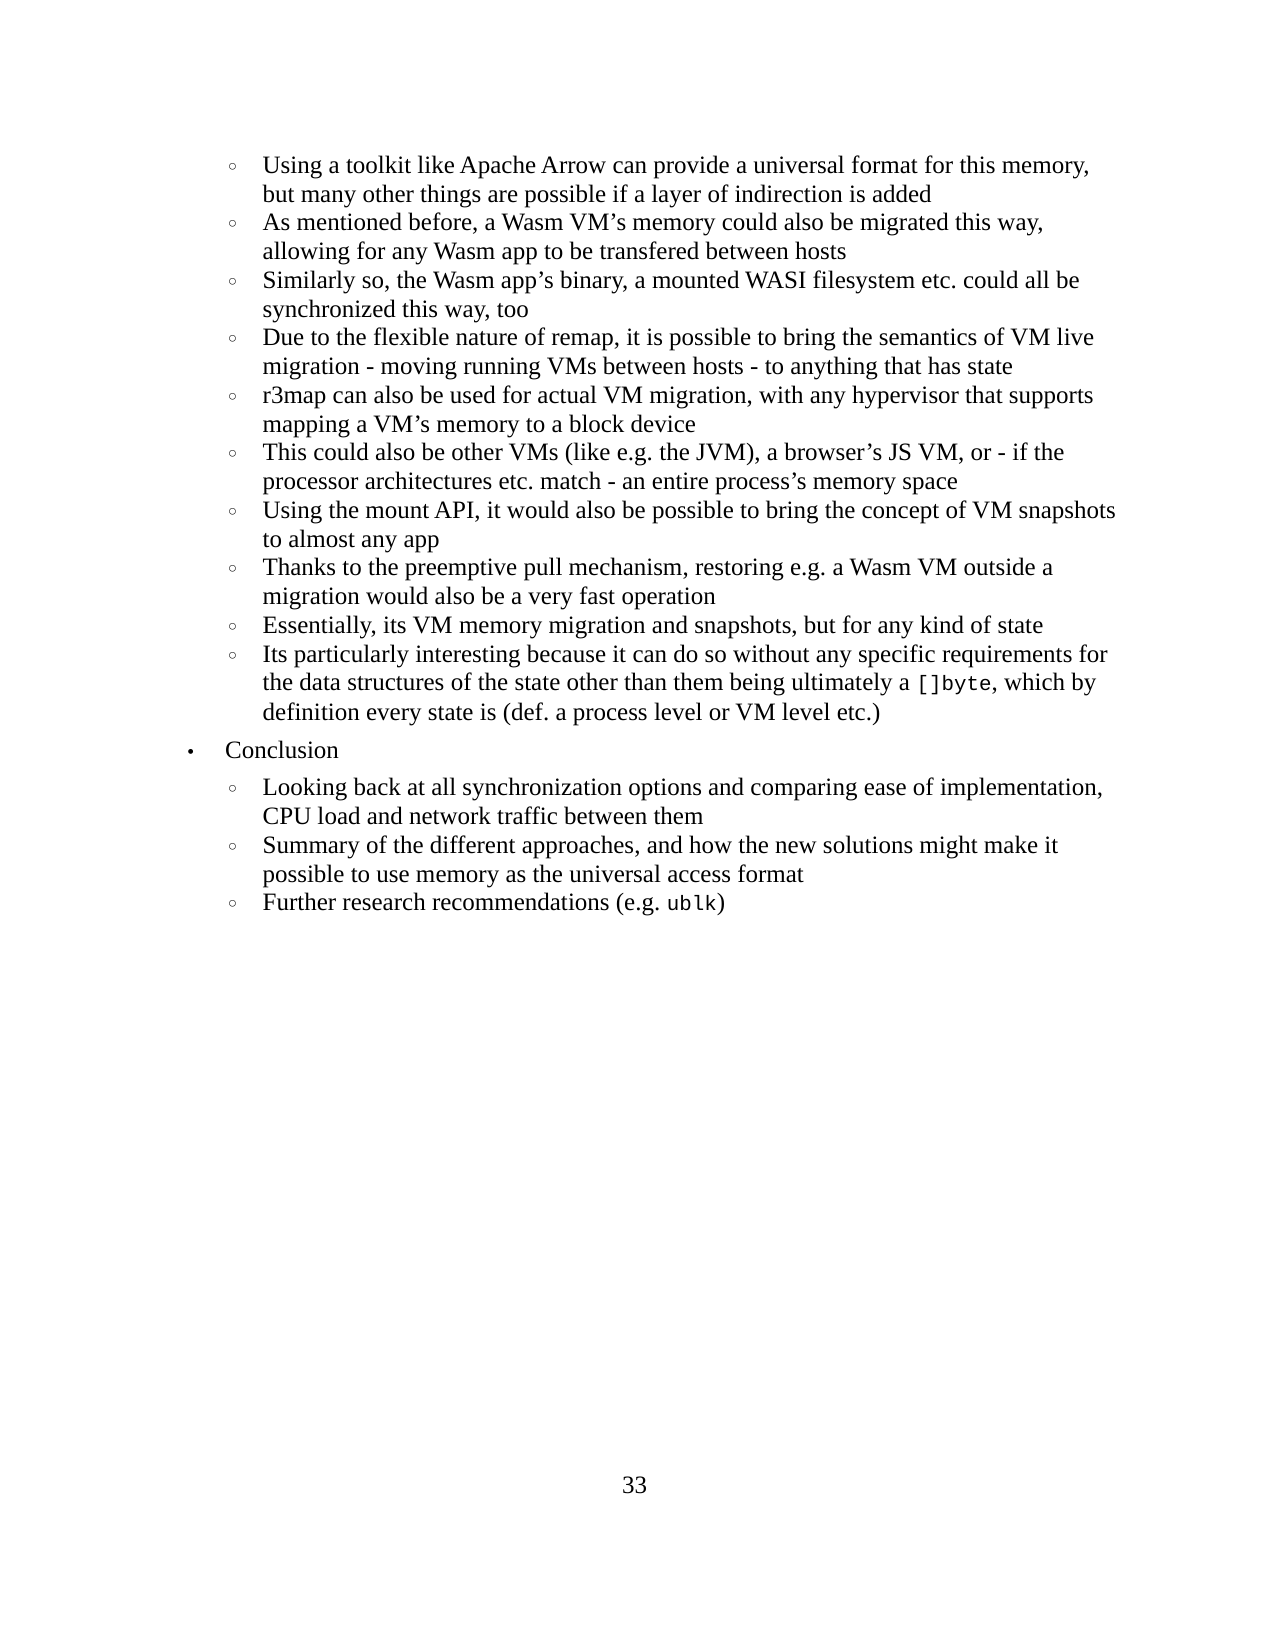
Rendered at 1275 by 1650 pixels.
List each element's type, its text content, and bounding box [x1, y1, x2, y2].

list Using a toolkit like Apache Arrow can provide a universal format for this memory, but many other things are possible if a layer of indirection is added [225, 150, 1125, 207]
list Similarly so, the Wasm app’s binary, a mounted WASI filesystem etc. could all be synchronized this way, too [225, 265, 1125, 322]
list As mentioned before, a Wasm VM’s memory could also be migrated this way, allowing for any Wasm app to be transfered between hosts [225, 207, 1125, 265]
list Essentially, its VM memory migration and snapshots, but for any kind of state [225, 610, 1125, 639]
list Using the mount API, it would also be possible to bring the concept of VM snapshots to almost any app [225, 495, 1125, 552]
list Further research recommendations (e.g. ublk) [225, 887, 1125, 917]
list Its particularly interesting because it can do so without any specific requirements for the data structures of the state other than them being ultimately a []byte, which by definition every state is (def. a process level or VM level etc.) [225, 639, 1125, 726]
list Conclusion [187, 735, 1125, 763]
list This could also be other VMs (like e.g. the JVM), a browser’s JS VM, or - if the processor architectures etc. match - an entire process’s memory space [225, 437, 1125, 495]
list Due to the flexible nature of remap, it is possible to bring the semantics of VM live migration - moving running VMs between hosts - to anything that has state [225, 322, 1125, 380]
list Looking back at all synchronization options and comparing ease of implementation, CPU load and network traffic between them [225, 772, 1125, 830]
list Summary of the different approaches, and how the new solutions might make it possible to use memory as the universal access format [225, 830, 1125, 887]
list r3map can also be used for actual VM migration, with any hypervisor that supports mapping a VM’s memory to a block device [225, 380, 1125, 437]
list Thanks to the preemptive pull mechanism, restoring e.g. a Wasm VM outside a migration would also be a very fast operation [225, 552, 1125, 610]
